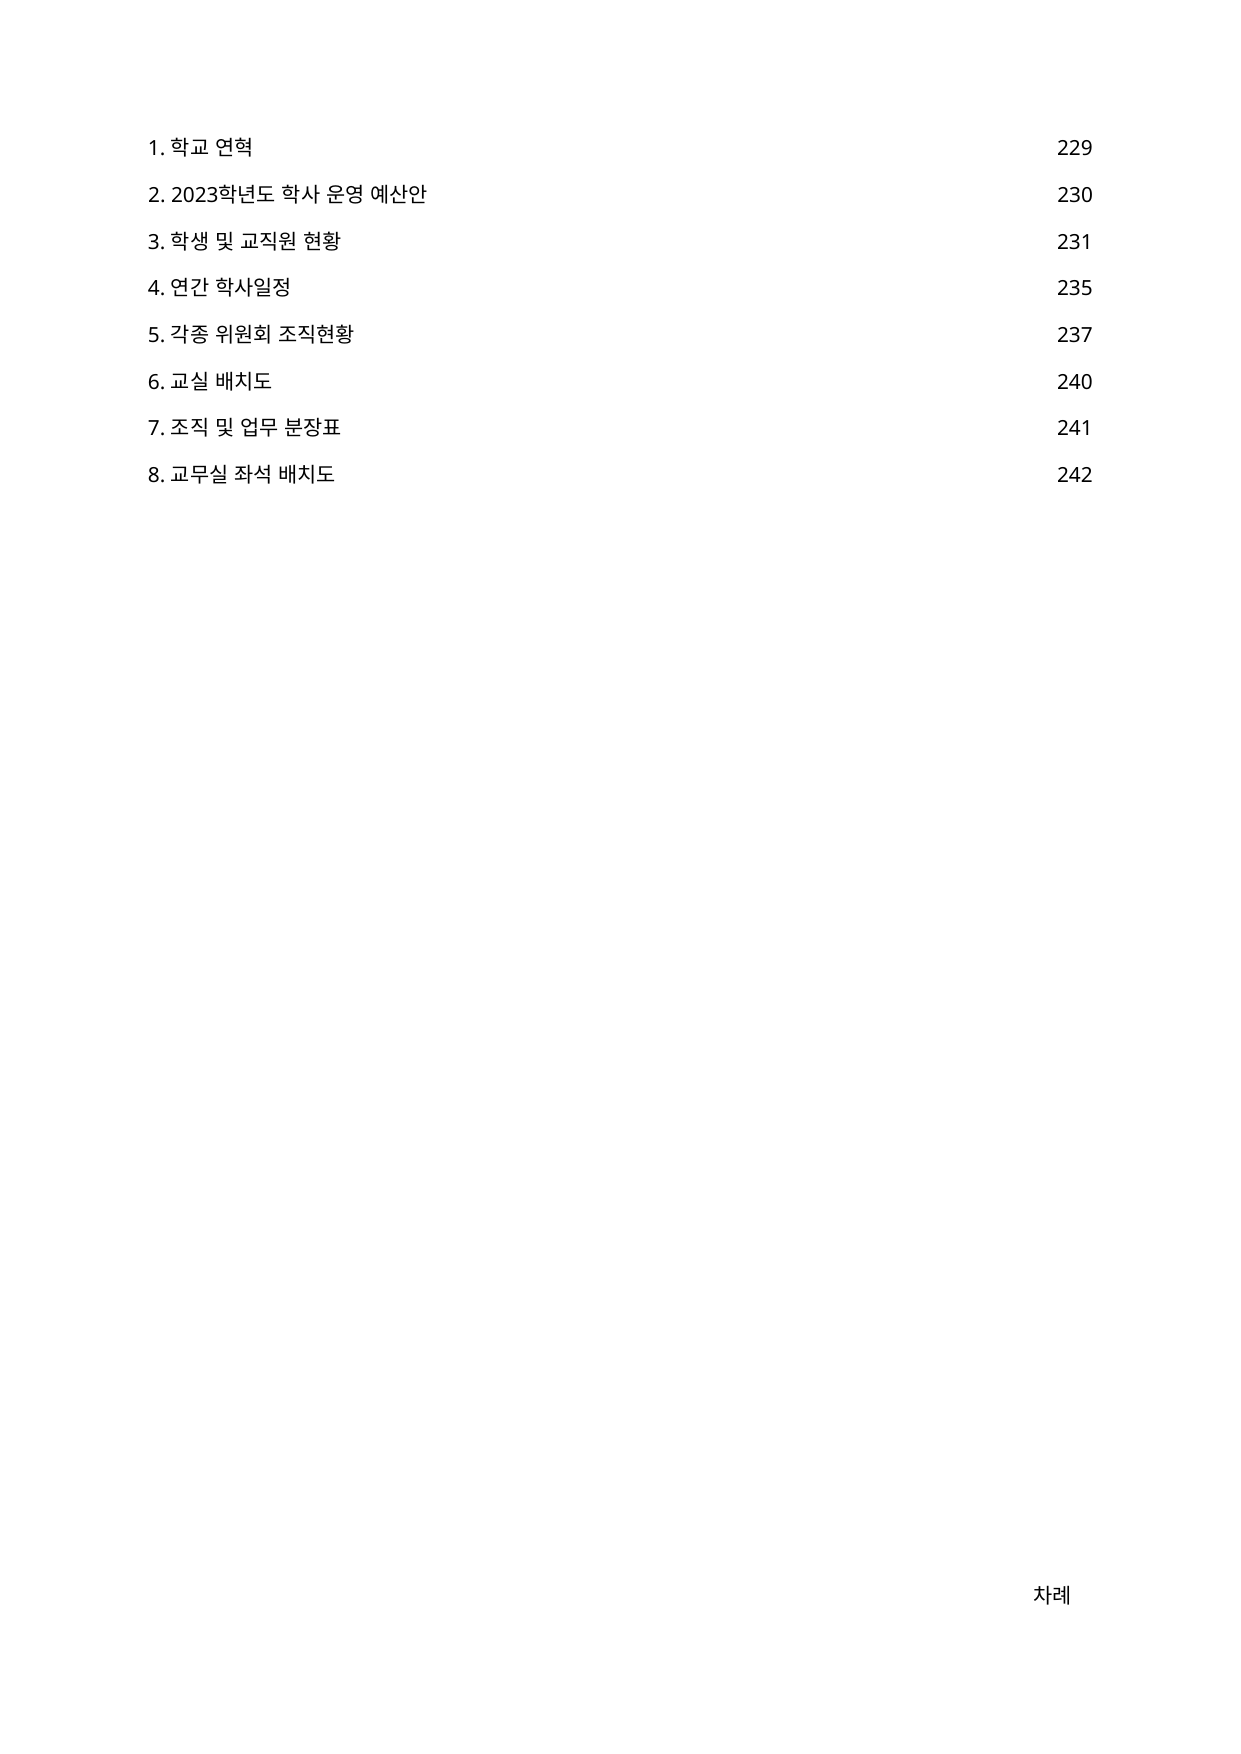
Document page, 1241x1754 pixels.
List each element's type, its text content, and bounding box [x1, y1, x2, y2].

text 4. 연간 학사일정 235 [148, 272, 1093, 302]
text 8. 교무실 좌석 배치도 242 [148, 458, 1093, 489]
text 5. 각종 위원회 조직현황 237 [148, 318, 1093, 349]
text 6. 교실 배치도 240 [148, 365, 1093, 395]
text 2. 2023학년도 학사 운영 예산안 230 [148, 178, 1093, 209]
text 3. 학생 및 교직원 현황 231 [148, 225, 1093, 255]
text 1. 학교 연혁 229 [148, 132, 1093, 162]
text 7. 조직 및 업무 분장표 241 [148, 412, 1093, 442]
